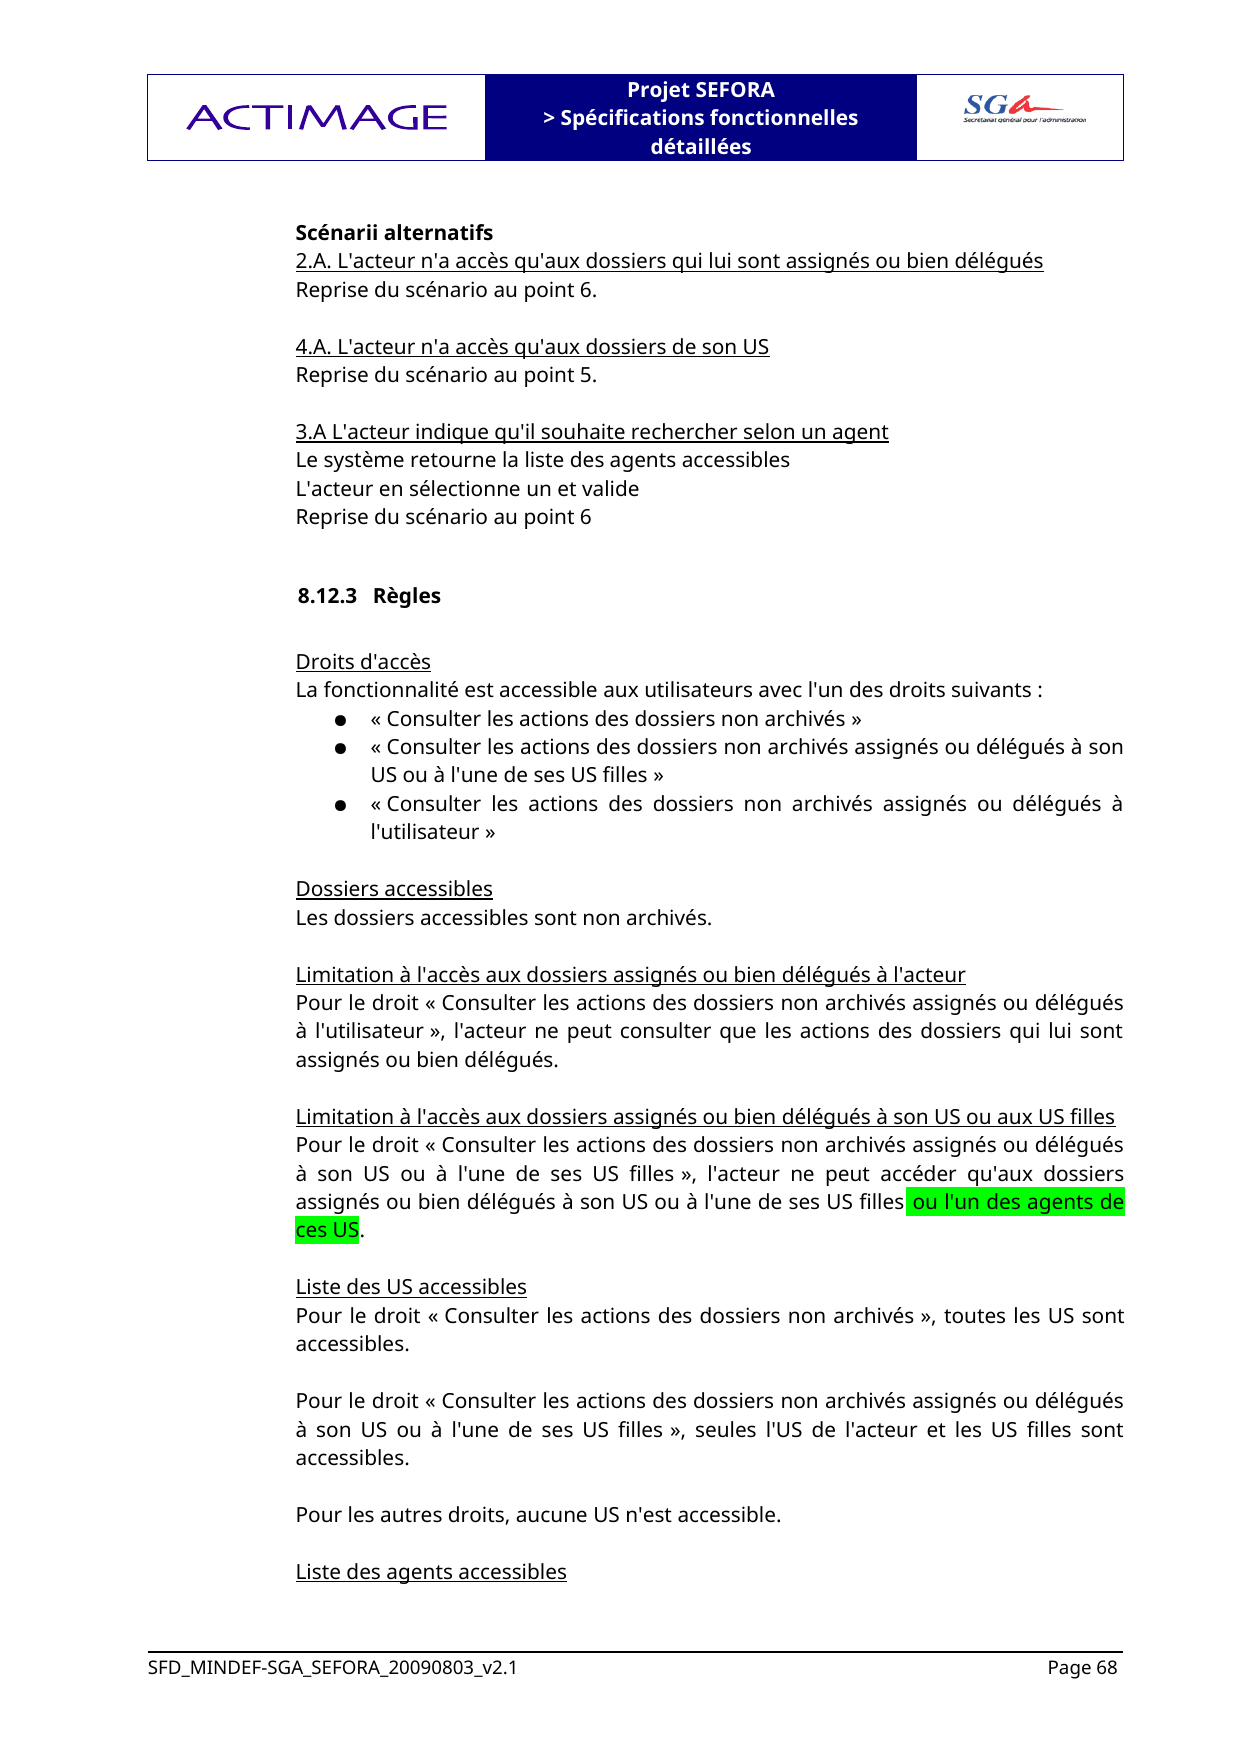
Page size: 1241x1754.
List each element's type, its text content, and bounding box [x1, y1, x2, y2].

text Limitation à l'accès aux dossiers assignés ou bien délégués à son US ou aux US filles [295, 1102, 1125, 1130]
text Reprise du scénario au point 5. [295, 360, 1125, 389]
text Pour les autres droits, aucune US n'est accessible. [295, 1500, 1125, 1528]
text Le système retourne la liste des agents accessibles [295, 446, 1125, 474]
list « Consulter les actions des dossiers non archivés assignés ou délégués à l'utilisateur » [333, 789, 1125, 846]
text Dossiers accessibles [295, 874, 1125, 903]
subtitle Règles [298, 581, 1125, 609]
text Pour le droit « Consulter les actions des dossiers non archivés assignés ou délégués à son US ou à l'une de ses US filles », l'acteur ne peut accéder qu'aux dossiers assignés ou bien délégués à son US ou à l'une de ses US filles ou l'un des agents de ces US. [295, 1130, 1125, 1244]
text Liste des US accessibles [295, 1272, 1125, 1301]
text Pour le droit « Consulter les actions des dossiers non archivés assignés ou délégués à son US ou à l'une de ses US filles », seules l'US de l'acteur et les US filles sont accessibles. [295, 1386, 1125, 1472]
text Pour le droit « Consulter les actions des dossiers non archivés », toutes les US sont accessibles. [295, 1301, 1125, 1358]
text L'acteur en sélectionne un et valide [295, 474, 1125, 502]
list « Consulter les actions des dossiers non archivés assignés ou délégués à son US ou à l'une de ses US filles » [333, 732, 1125, 789]
text Reprise du scénario au point 6. [295, 275, 1125, 303]
text Droits d'accès [295, 647, 1125, 675]
picture [953, 80, 1102, 141]
text 4.A. L'acteur n'a accès qu'aux dossiers de son US [295, 332, 1125, 360]
text Pour le droit « Consulter les actions des dossiers non archivés assignés ou délégués à l'utilisateur », l'acteur ne peut consulter que les actions des dossiers qui lui sont assignés ou bien délégués. [295, 988, 1125, 1073]
text Reprise du scénario au point 6 [295, 502, 1125, 531]
list « Consulter les actions des dossiers non archivés » [333, 704, 1125, 732]
text 2.A. L'acteur n'a accès qu'aux dossiers qui lui sont assignés ou bien délégués [295, 247, 1125, 275]
text Limitation à l'accès aux dossiers assignés ou bien délégués à l'acteur [295, 960, 1125, 988]
text Les dossiers accessibles sont non archivés. [295, 903, 1125, 931]
text 3.A L'acteur indique qu'il souhaite rechercher selon un agent [295, 417, 1125, 446]
text La fonctionnalité est accessible aux utilisateurs avec l'un des droits suivants : [295, 675, 1125, 704]
text Liste des agents accessibles [295, 1557, 1125, 1585]
text Scénarii alternatifs [295, 218, 1125, 247]
